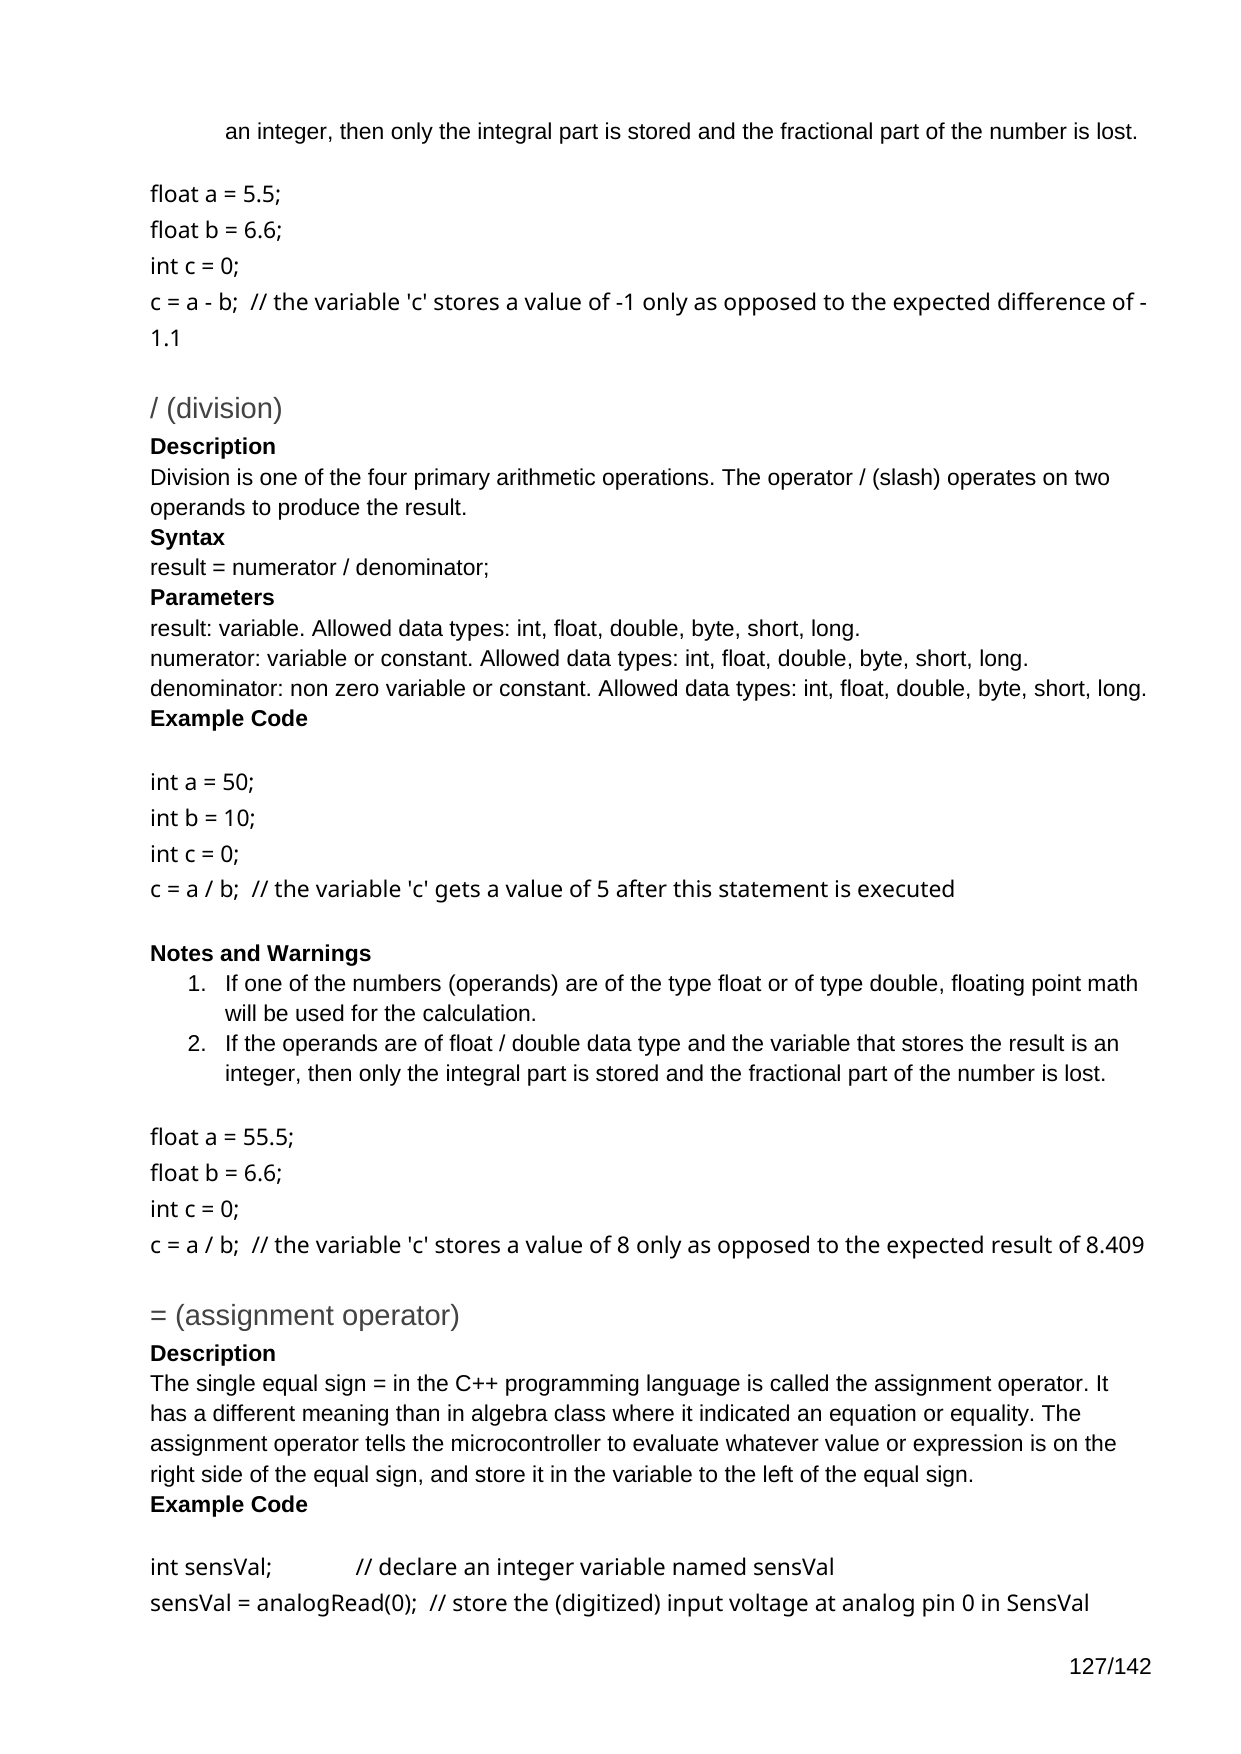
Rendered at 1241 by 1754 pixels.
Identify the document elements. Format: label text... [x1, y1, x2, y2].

text Description [150, 1340, 1152, 1366]
text Division is one of the four primary arithmetic operations. The operator / (slash) operates on two operands to produce the result. [150, 463, 1152, 520]
text int c = 0; [150, 1193, 1152, 1224]
list If one of the numbers (operands) are of the type float or of type double, floating point math will be used for the calculation. [187, 970, 1152, 1026]
list If the operands are of float / double data type and the variable that stores the result is an integer, then only the integral part is stored and the fractional part of the number is lost. [187, 1030, 1152, 1087]
text Notes and Warnings [150, 939, 1152, 966]
text float a = 55.5; [150, 1121, 1152, 1152]
list an integer, then only the integral part is stored and the fractional part of the number is lost. [187, 118, 1152, 144]
text int c = 0; [150, 250, 1152, 282]
text Description [150, 433, 1152, 460]
text float a = 5.5; [150, 178, 1152, 210]
text sensVal = analogRead(0); // store the (digitized) input voltage at analog pin 0 in SensVal [150, 1587, 1152, 1618]
text result: variable. Allowed data types: int, float, double, byte, short, long. [150, 614, 1152, 641]
text denominator: non zero variable or constant. Allowed data types: int, float, double, byte, short, long. [150, 675, 1152, 701]
text result = numerator / denominator; [150, 554, 1152, 581]
subtitle / (division) [150, 391, 1152, 425]
text int sensVal; // declare an integer variable named sensVal [150, 1551, 1152, 1582]
text int a = 50; [150, 766, 1152, 797]
text int c = 0; [150, 837, 1152, 869]
text c = a / b; // the variable 'c' gets a value of 5 after this statement is executed [150, 873, 1152, 905]
text int b = 10; [150, 802, 1152, 833]
text Example Code [150, 705, 1152, 732]
text Example Code [150, 1491, 1152, 1517]
text numerator: variable or constant. Allowed data types: int, float, double, byte, short, long. [150, 645, 1152, 671]
text c = a - b; // the variable 'c' stores a value of -1 only as opposed to the expected difference of -1.1 [150, 286, 1152, 353]
text float b = 6.6; [150, 214, 1152, 246]
text float b = 6.6; [150, 1157, 1152, 1188]
subtitle = (assignment operator) [150, 1298, 1152, 1331]
text Syntax [150, 524, 1152, 550]
text The single equal sign = in the C++ programming language is called the assignment operator. It has a different meaning than in algebra class where it indicated an equation or equality. The assignment operator tells the microcontroller to evaluate whatever value or expression is on the right side of the equal sign, and store it in the variable to the left of the equal sign. [150, 1370, 1152, 1487]
text c = a / b; // the variable 'c' stores a value of 8 only as opposed to the expected result of 8.409 [150, 1229, 1152, 1260]
text Parameters [150, 584, 1152, 611]
